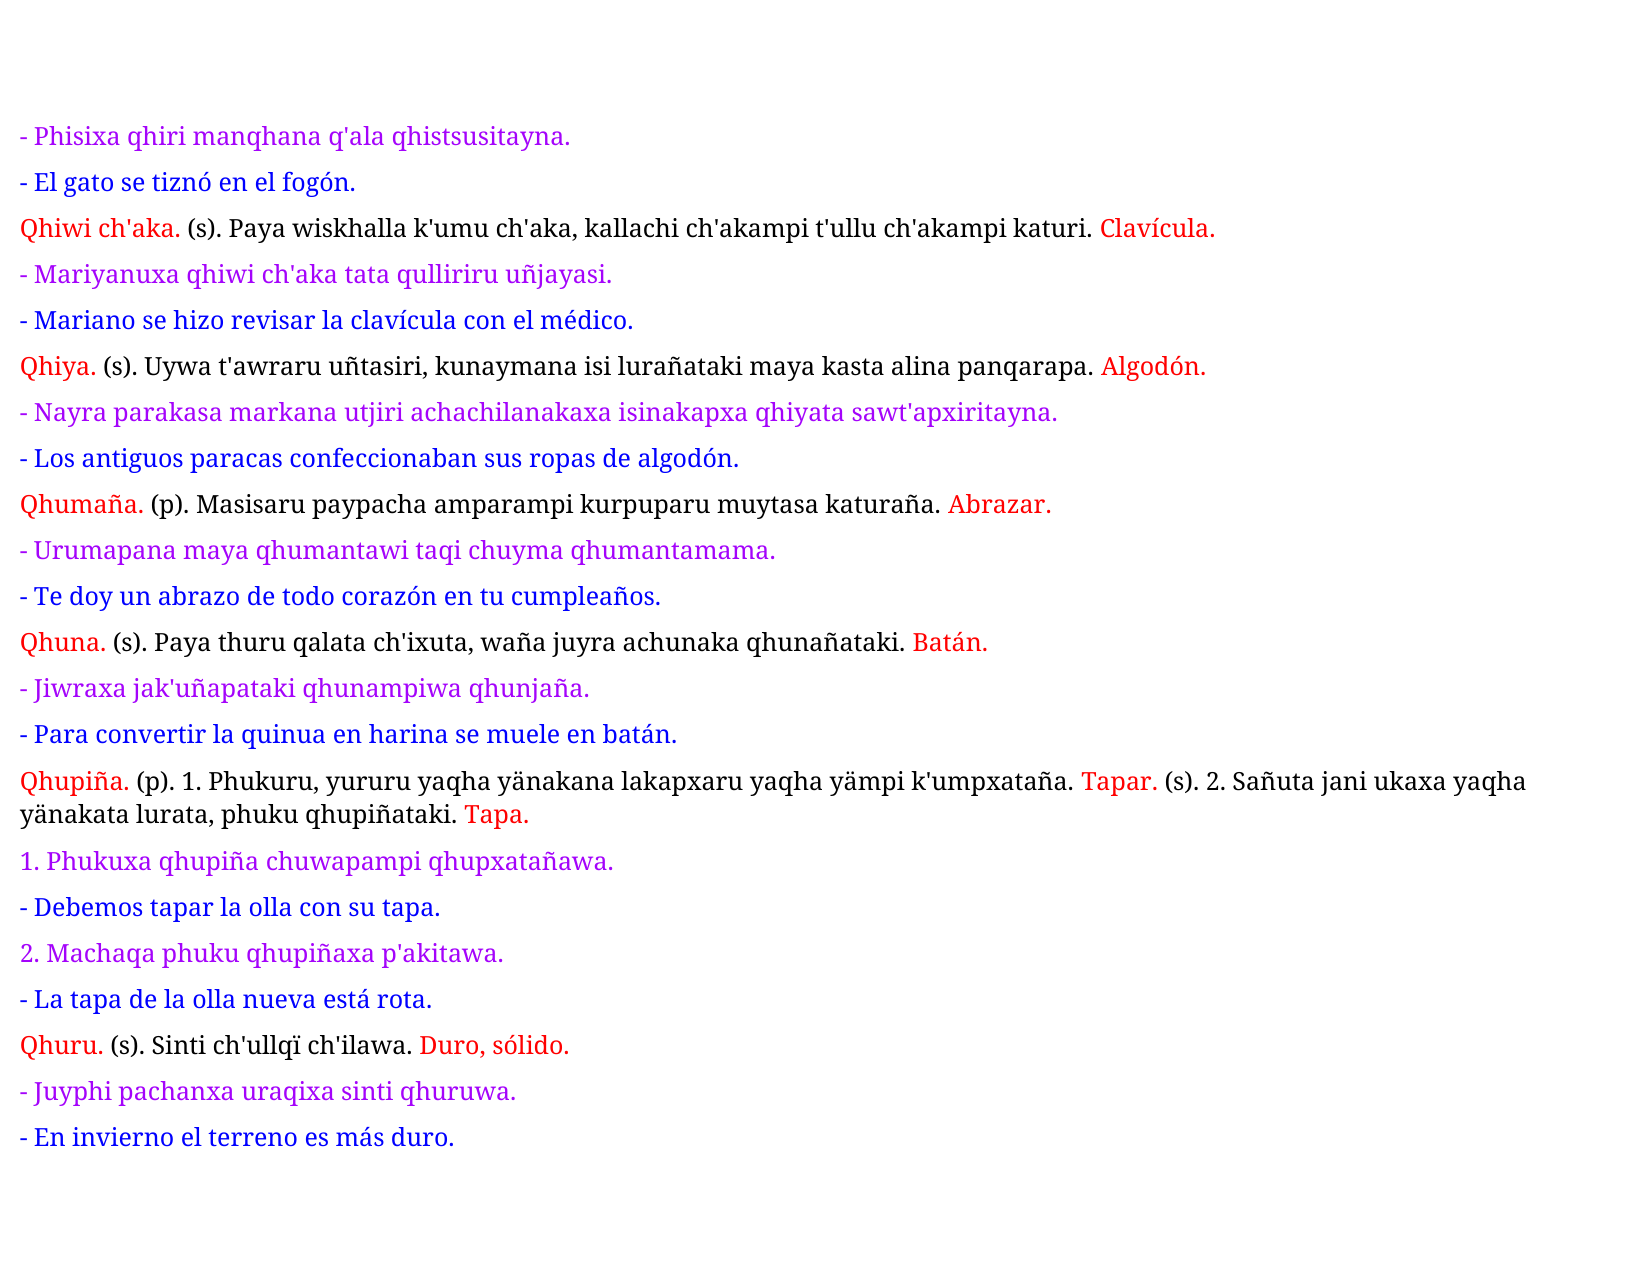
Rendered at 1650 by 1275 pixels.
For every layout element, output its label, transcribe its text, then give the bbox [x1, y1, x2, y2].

text - En invierno el terreno es más duro. [19, 1119, 1616, 1153]
text Qhuru. (s). Sinti ch'ullqï ch'ilawa. Duro, sólido. [19, 1027, 1616, 1061]
text - Mariyanuxa qhiwi ch'aka tata qulliriru uñjayasi. [19, 257, 1616, 291]
text - La tapa de la olla nueva está rota. [19, 981, 1616, 1015]
text Qhumaña. (p). Masisaru paypacha amparampi kurpuparu muytasa katuraña. Abrazar. [19, 487, 1616, 521]
text - Phisixa qhiri manqhana q'ala qhistsusitayna. [19, 118, 1616, 153]
text Qhuna. (s). Paya thuru qalata ch'ixuta, waña juyra achunaka qhunañataki. Batán. [19, 625, 1616, 659]
text - El gato se tiznó en el fogón. [19, 164, 1616, 199]
text - Mariano se hizo revisar la clavícula con el médico. [19, 303, 1616, 337]
text - Para convertir la quinua en harina se muele en batán. [19, 717, 1616, 751]
text - Debemos tapar la olla con su tapa. [19, 889, 1616, 923]
text - Juyphi pachanxa uraqixa sinti qhuruwa. [19, 1073, 1616, 1107]
text 1. Phukuxa qhupiña chuwapampi qhupxatañawa. [19, 843, 1616, 877]
text - Urumapana maya qhumantawi taqi chuyma qhumantamama. [19, 533, 1616, 567]
text 2. Machaqa phuku qhupiñaxa p'akitawa. [19, 935, 1616, 969]
text Qhiya. (s). Uywa t'awraru uñtasiri, kunaymana isi lurañataki maya kasta alina panqarapa. Algodón. [19, 349, 1616, 383]
text - Te doy un abrazo de todo corazón en tu cumpleaños. [19, 579, 1616, 613]
text - Jiwraxa jak'uñapataki qhunampiwa qhunjaña. [19, 671, 1616, 705]
text Qhiwi ch'aka. (s). Paya wiskhalla k'umu ch'aka, kallachi ch'akampi t'ullu ch'akampi katuri. Clavícula. [19, 211, 1616, 245]
text Qhupiña. (p). 1. Phukuru, yururu yaqha yänakana lakapxaru yaqha yämpi k'umpxataña. Tapar. (s). 2. Sañuta jani ukaxa yaqha yänakata lurata, phuku qhupiñataki. Tapa. [19, 763, 1616, 831]
text - Los antiguos paracas confeccionaban sus ropas de algodón. [19, 441, 1616, 475]
text - Nayra parakasa markana utjiri achachilanakaxa isinakapxa qhiyata sawt'apxiritayna. [19, 395, 1616, 429]
